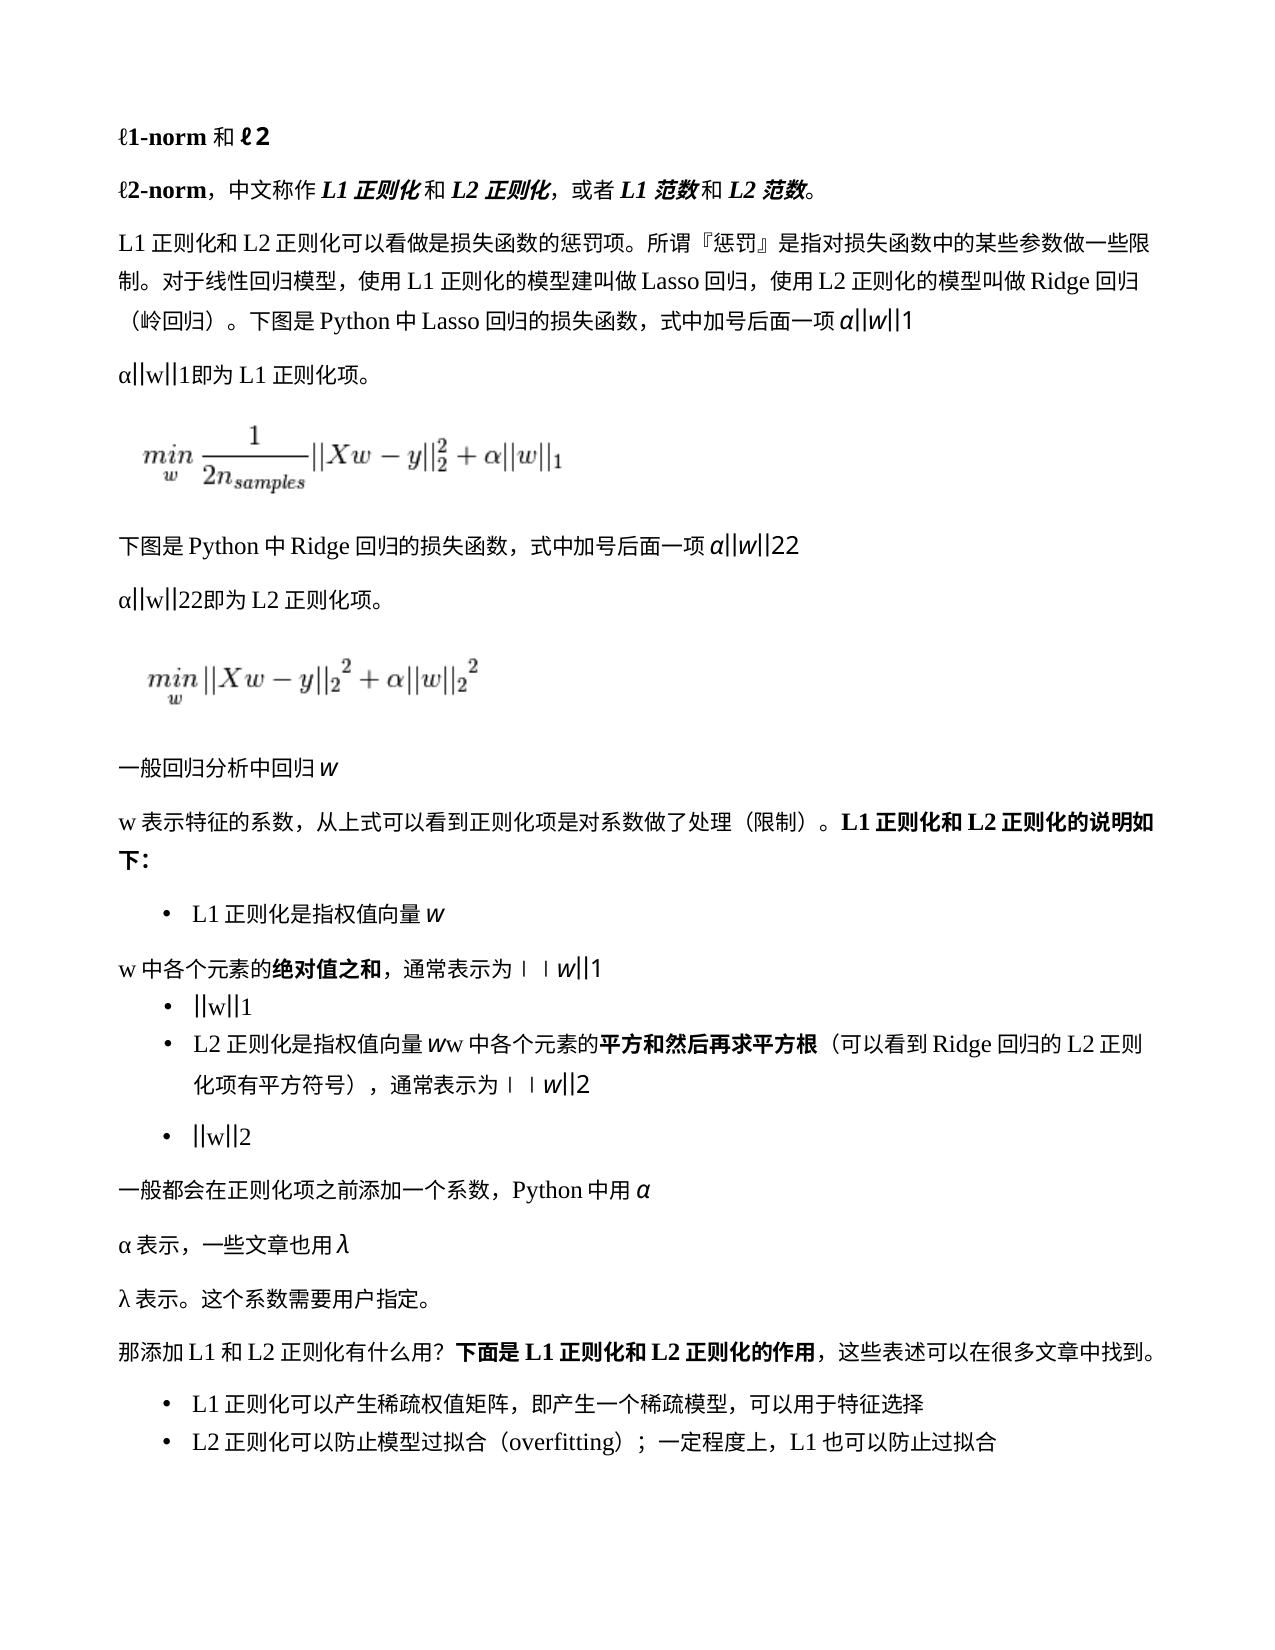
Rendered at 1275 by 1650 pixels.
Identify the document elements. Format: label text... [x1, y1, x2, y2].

text w中各个元素的绝对值之和，通常表示为∣∣w∣∣1 [118, 951, 1157, 985]
list L2正则化是指权值向量ww中各个元素的平方和然后再求平方根（可以看到Ridge回归的L2正则化项有平方符号），通常表示为∣∣w∣∣2 [164, 1026, 1157, 1101]
text 一般都会在正则化项之前添加一个系数，Python中用α [118, 1171, 1157, 1205]
list L1正则化是指权值向量w [162, 895, 1157, 929]
text λ表示。这个系数需要用户指定。 [118, 1282, 1157, 1314]
text α表示，一些文章也用λ [118, 1227, 1157, 1261]
text α∣∣w∣∣22​即为L2正则化项。 [118, 583, 1157, 614]
text ℓ2​-norm，中文称作 L1正则化 和 L2正则化，或者 L1范数 和 L2范数。 [118, 173, 1157, 205]
text α∣∣w∣∣1​即为L1正则化项。 [118, 358, 1157, 389]
text ℓ1​-norm 和 ℓ2 [118, 118, 1157, 152]
picture [118, 635, 512, 730]
list L2正则化可以防止模型过拟合（overfitting）；一定程度上，L1也可以防止过拟合 [162, 1425, 1157, 1457]
text 一般回归分析中回归w [118, 749, 1157, 783]
text 那添加L1和L2正则化有什么用？下面是L1正则化和L2正则化的作用，这些表述可以在很多文章中找到。 [118, 1335, 1157, 1366]
list ∣∣w∣∣1​ [164, 992, 1157, 1020]
list L1正则化可以产生稀疏权值矩阵，即产生一个稀疏模型，可以用于特征选择 [162, 1387, 1157, 1419]
text L1正则化和L2正则化可以看做是损失函数的惩罚项。所谓『惩罚』是指对损失函数中的某些参数做一些限制。对于线性回归模型，使用L1正则化的模型建叫做Lasso回归，使用L2正则化的模型叫做Ridge回归（岭回归）。下图是Python中Lasso回归的损失函数，式中加号后面一项α∣∣w∣∣1 [118, 226, 1157, 336]
text w表示特征的系数，从上式可以看到正则化项是对系数做了处理（限制）。L1正则化和L2正则化的说明如下： [118, 805, 1157, 874]
text 下图是Python中Ridge回归的损失函数，式中加号后面一项α∣∣w∣∣22 [118, 527, 1157, 562]
list ∣∣w∣∣2​ [162, 1122, 1157, 1151]
picture [118, 410, 586, 508]
